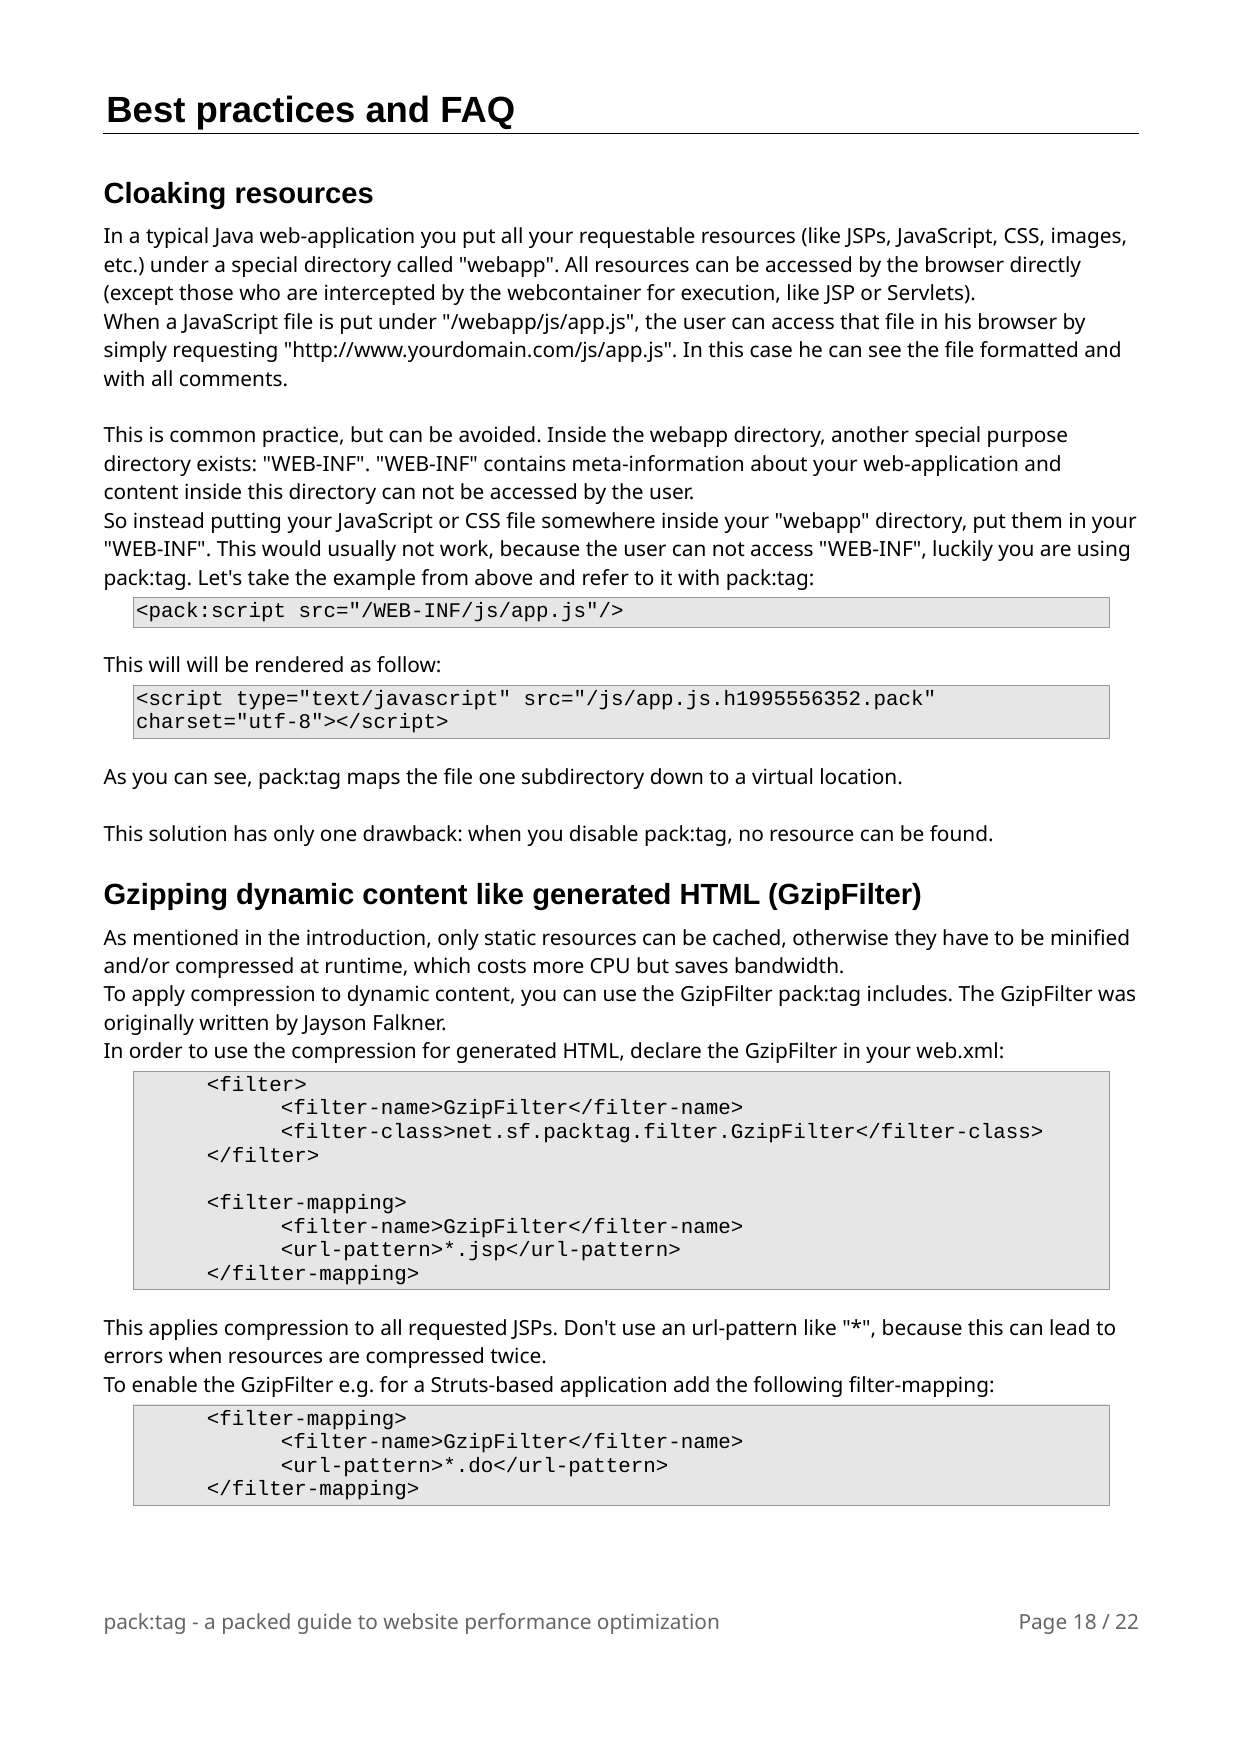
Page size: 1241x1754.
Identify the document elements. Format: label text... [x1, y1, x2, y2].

text This applies compression to all requested JSPs. Don't use an url-pattern like "*", because this can lead to errors when resources are compressed twice. [103, 1313, 1139, 1370]
text <pack:script src="/WEB-INF/js/app.js"/> [134, 598, 1109, 627]
text This solution has only one drawback: when you disable pack:tag, no resource can be found. [103, 819, 1139, 847]
text <filter> <filter-name>GzipFilter</filter-name> <filter-class>net.sf.packtag.filter.GzipFilter</filter-class> </filter> <filter-mapping> <filter-name>GzipFilter</filter-name> <url-pattern>*.jsp</url-pattern> </filter-mapping> [134, 1072, 1109, 1289]
text To apply compression to dynamic content, you can use the GzipFilter pack:tag includes. The GzipFilter was originally written by Jayson Falkner. [103, 979, 1139, 1036]
subtitle Best practices and FAQ [103, 85, 1139, 133]
text In order to use the compression for generated HTML, declare the GzipFilter in your web.xml: [103, 1036, 1139, 1065]
text As you can see, pack:tag maps the file one subdirectory down to a virtual location. [103, 762, 1139, 790]
text To enable the GzipFilter e.g. for a Struts-based application add the following filter-mapping: [103, 1370, 1139, 1398]
subtitle Cloaking resources [103, 176, 1139, 209]
text In a typical Java web-application you put all your requestable resources (like JSPs, JavaScript, CSS, images, etc.) under a special directory called "webapp". All resources can be accessed by the browser directly (except those who are intercepted by the webcontainer for execution, like JSP or Servlets). [103, 222, 1139, 307]
subtitle Gzipping dynamic content like generated HTML (GzipFilter) [103, 877, 1139, 910]
text <filter-mapping> <filter-name>GzipFilter</filter-name> <url-pattern>*.do</url-pattern> </filter-mapping> [134, 1406, 1109, 1505]
text So instead putting your JavaScript or CSS file somewhere inside your "webapp" directory, put them in your "WEB-INF". This would usually not work, because the user can not access "WEB-INF", luckily you are using pack:tag. Let's take the example from above and refer to it with pack:tag: [103, 506, 1139, 591]
text As mentioned in the introduction, only static resources can be cached, otherwise they have to be minified and/or compressed at runtime, which costs more CPU but saves bandwidth. [103, 923, 1139, 979]
text This will will be rendered as follow: [103, 651, 1139, 679]
text <script type="text/javascript" src="/js/app.js.h1995556352.pack" charset="utf-8"></script> [134, 686, 1109, 738]
text When a JavaScript file is put under "/webapp/js/app.js", the user can access that file in his browser by simply requesting "http://www.yourdomain.com/js/app.js". In this case he can see the file formatted and with all comments. [103, 307, 1139, 392]
text This is common practice, but can be avoided. Inside the webapp directory, another special purpose directory exists: "WEB-INF". "WEB-INF" contains meta-information about your web-application and content inside this directory can not be accessed by the user. [103, 421, 1139, 506]
